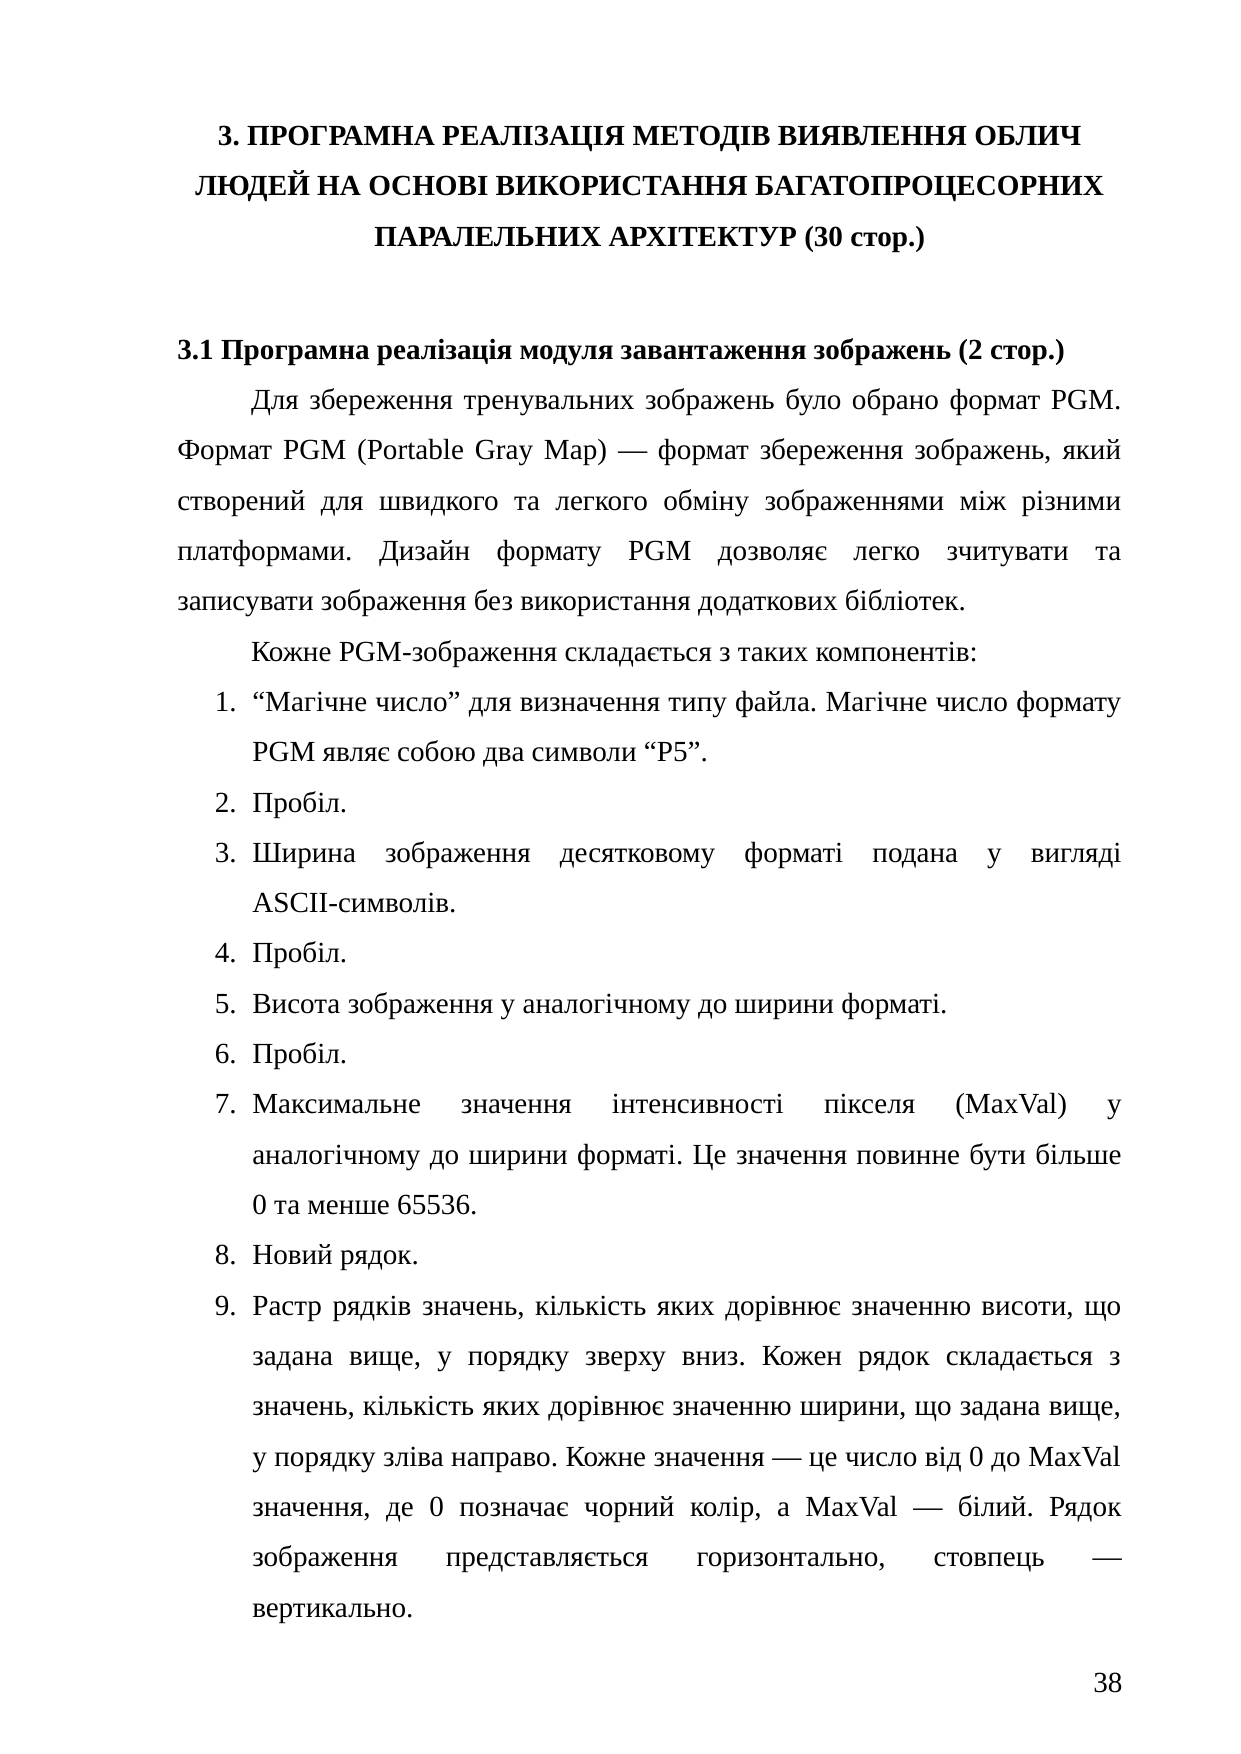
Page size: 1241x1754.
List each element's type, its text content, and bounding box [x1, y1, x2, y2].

subtitle 3.1 Програмна реалізація модуля завантаження зображень (2 стор.) [177, 332, 1122, 365]
text Для збереження тренувальних зображень було обрано формат PGM. Формат PGM (Portable Gray Map) — формат збереження зображень, який створений для швидкого та легкого обміну зображеннями між різними платформами. Дизайн формату PGM дозволяє легко зчитувати та записувати зображення без використання додаткових бібліотек. [177, 382, 1122, 617]
list Максимальне значення інтенсивності пікселя (MaxVal) у аналогічному до ширини форматі. Це значення повинне бути більше 0 та менше 65536. [214, 1087, 1122, 1221]
list Ширина зображення десятковому форматі подана у вигляді ASCII-символів. [214, 835, 1122, 919]
subtitle 3. ПРОГРАМНА РЕАЛІЗАЦІЯ МЕТОДІВ ВИЯВЛЕННЯ ОБЛИЧ ЛЮДЕЙ НА ОСНОВІ ВИКОРИСТАННЯ БАГАТОПРОЦЕСОРНИХ ПАРАЛЕЛЬНИХ АРХІТЕКТУР (30 стор.) [177, 118, 1122, 252]
list Пробіл. [214, 1036, 1122, 1070]
list Растр рядків значень, кількість яких дорівнює значенню висоти, що задана вище, у порядку зверху вниз. Кожен рядок складається з значень, кількість яких дорівнює значенню ширини, що задана вище, у порядку зліва направо. Кожне значення — це число від 0 до MaxVal значення, де 0 позначає чорний колір, а MaxVal — білий. Рядок зображення представляється горизонтально, стовпець — вертикально. [214, 1288, 1122, 1623]
list Висота зображення у аналогічному до ширини форматі. [214, 986, 1122, 1019]
list “Магічне число” для визначення типу файла. Магічне число формату PGM являє собою два символи “P5”. [214, 684, 1122, 768]
text Кожне PGM-зображення складається з таких компонентів: [177, 634, 1122, 667]
list Новий рядок. [214, 1237, 1122, 1271]
list Пробіл. [214, 936, 1122, 969]
list Пробіл. [214, 785, 1122, 818]
